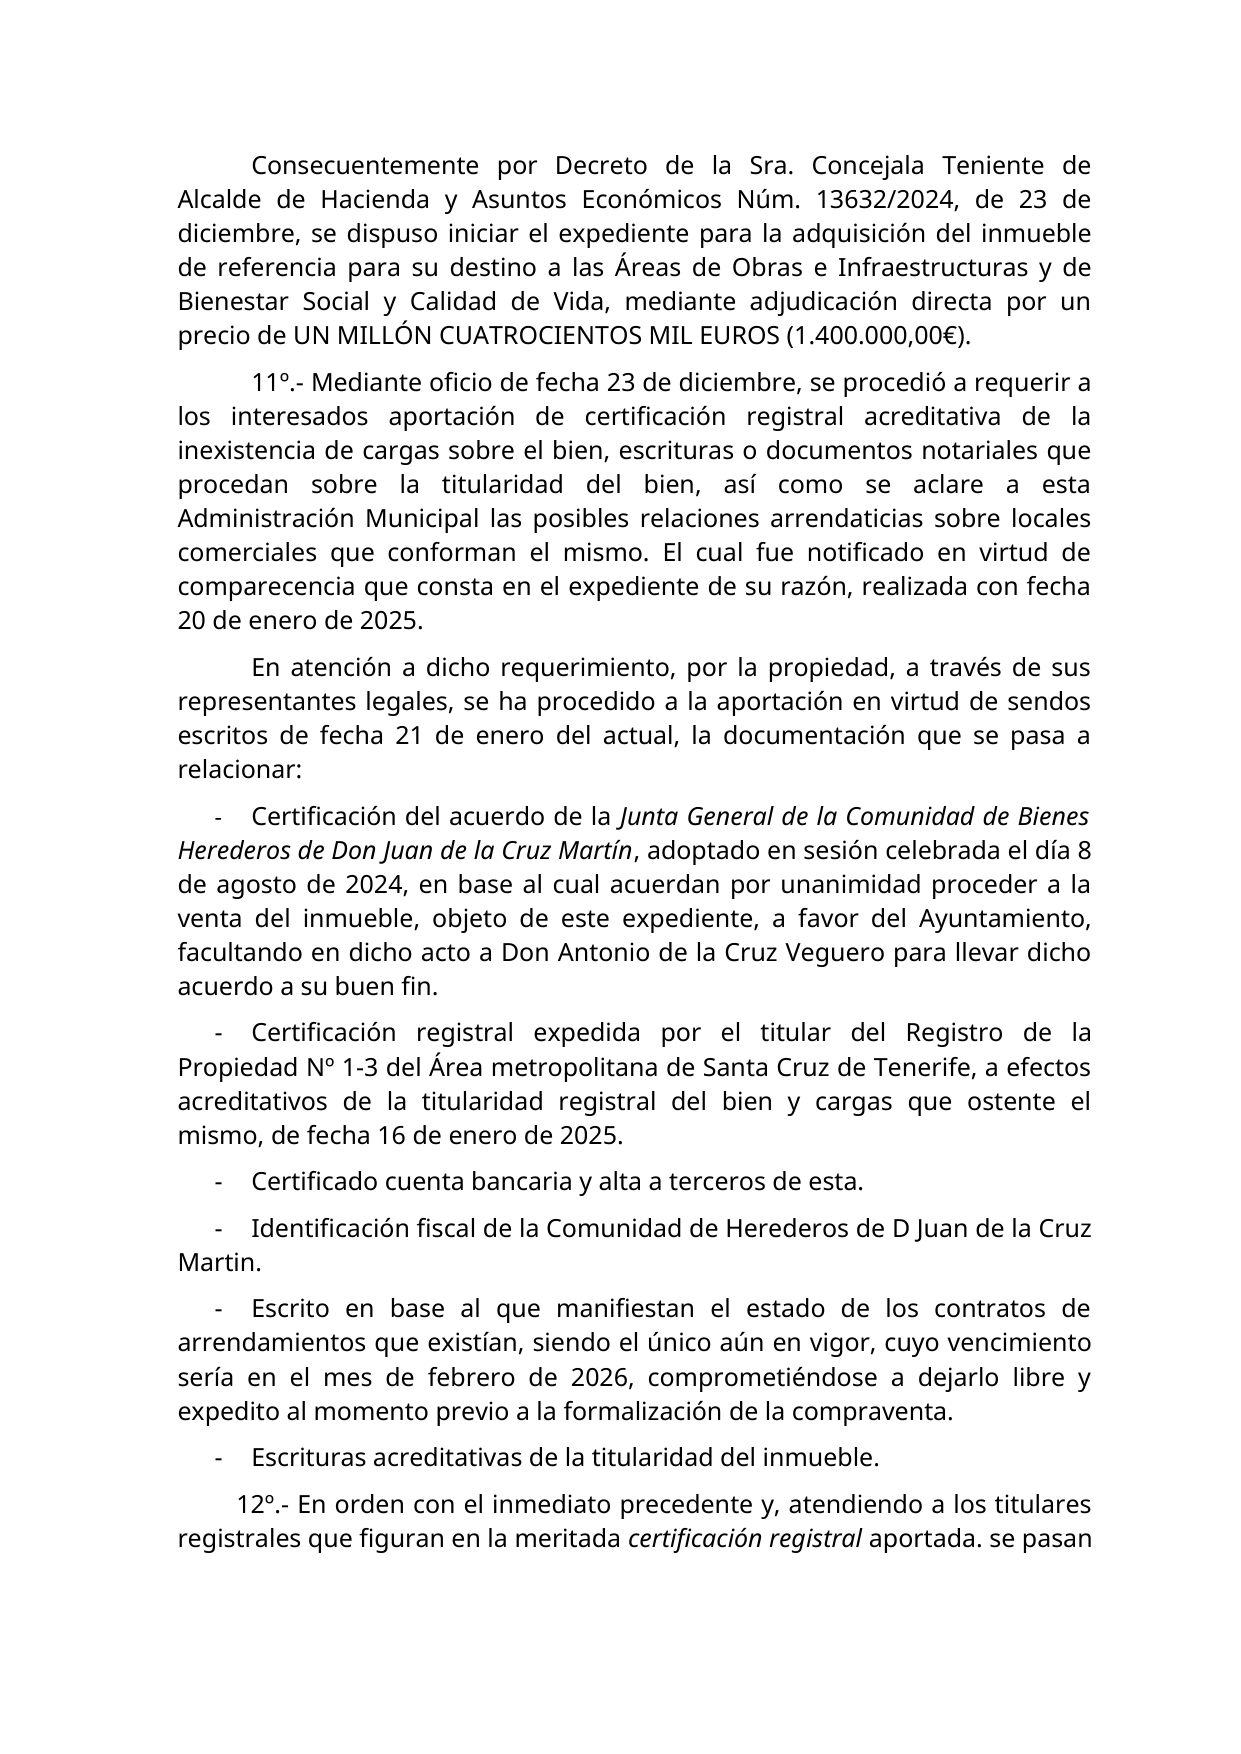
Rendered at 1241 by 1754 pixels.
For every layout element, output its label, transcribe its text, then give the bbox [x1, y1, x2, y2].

list Identificación fiscal de la Comunidad de Herederos de D Juan de la Cruz Martin. [177, 1210, 1093, 1278]
list Escrituras acreditativas de la titularidad del inmueble. [177, 1440, 1093, 1474]
text 11º.- Mediante oficio de fecha 23 de diciembre, se procedió a requerir a los interesados aportación de certificación registral acreditativa de la inexistencia de cargas sobre el bien, escrituras o documentos notariales que procedan sobre la titularidad del bien, así como se aclare a esta Administración Municipal las posibles relaciones arrendaticias sobre locales comerciales que conforman el mismo. El cual fue notificado en virtud de comparecencia que consta en el expediente de su razón, realizada con fecha 20 de enero de 2025. [177, 364, 1093, 637]
list Certificación registral expedida por el titular del Registro de la Propiedad Nº 1-3 del Área metropolitana de Santa Cruz de Tenerife, a efectos acreditativos de la titularidad registral del bien y cargas que ostente el mismo, de fecha 16 de enero de 2025. [177, 1015, 1093, 1151]
list Escrito en base al que manifiestan el estado de los contratos de arrendamientos que existían, siendo el único aún en vigor, cuyo vencimiento sería en el mes de febrero de 2026, comprometiéndose a dejarlo libre y expedito al momento previo a la formalización de la compraventa. [177, 1291, 1093, 1427]
text Consecuentemente por Decreto de la Sra. Concejala Teniente de Alcalde de Hacienda y Asuntos Económicos Núm. 13632/2024, de 23 de diciembre, se dispuso iniciar el expediente para la adquisición del inmueble de referencia para su destino a las Áreas de Obras e Infraestructuras y de Bienestar Social y Calidad de Vida, mediante adjudicación directa por un precio de UN MILLÓN CUATROCIENTOS MIL EUROS (1.400.000,00€). [177, 148, 1093, 352]
text 12º.- En orden con el inmediato precedente y, atendiendo a los titulares registrales que figuran en la meritada certificación registral aportada. se pasan [177, 1486, 1093, 1554]
list Certificado cuenta bancaria y alta a terceros de esta. [177, 1164, 1093, 1198]
text En atención a dicho requerimiento, por la propiedad, a través de sus representantes legales, se ha procedido a la aportación en virtud de sendos escritos de fecha 21 de enero del actual, la documentación que se pasa a relacionar: [177, 649, 1093, 786]
list Certificación del acuerdo de la Junta General de la Comunidad de Bienes Herederos de Don Juan de la Cruz Martín, adoptado en sesión celebrada el día 8 de agosto de 2024, en base al cual acuerdan por unanimidad proceder a la venta del inmueble, objeto de este expediente, a favor del Ayuntamiento, facultando en dicho acto a Don Antonio de la Cruz Veguero para llevar dicho acuerdo a su buen fin. [177, 798, 1093, 1003]
